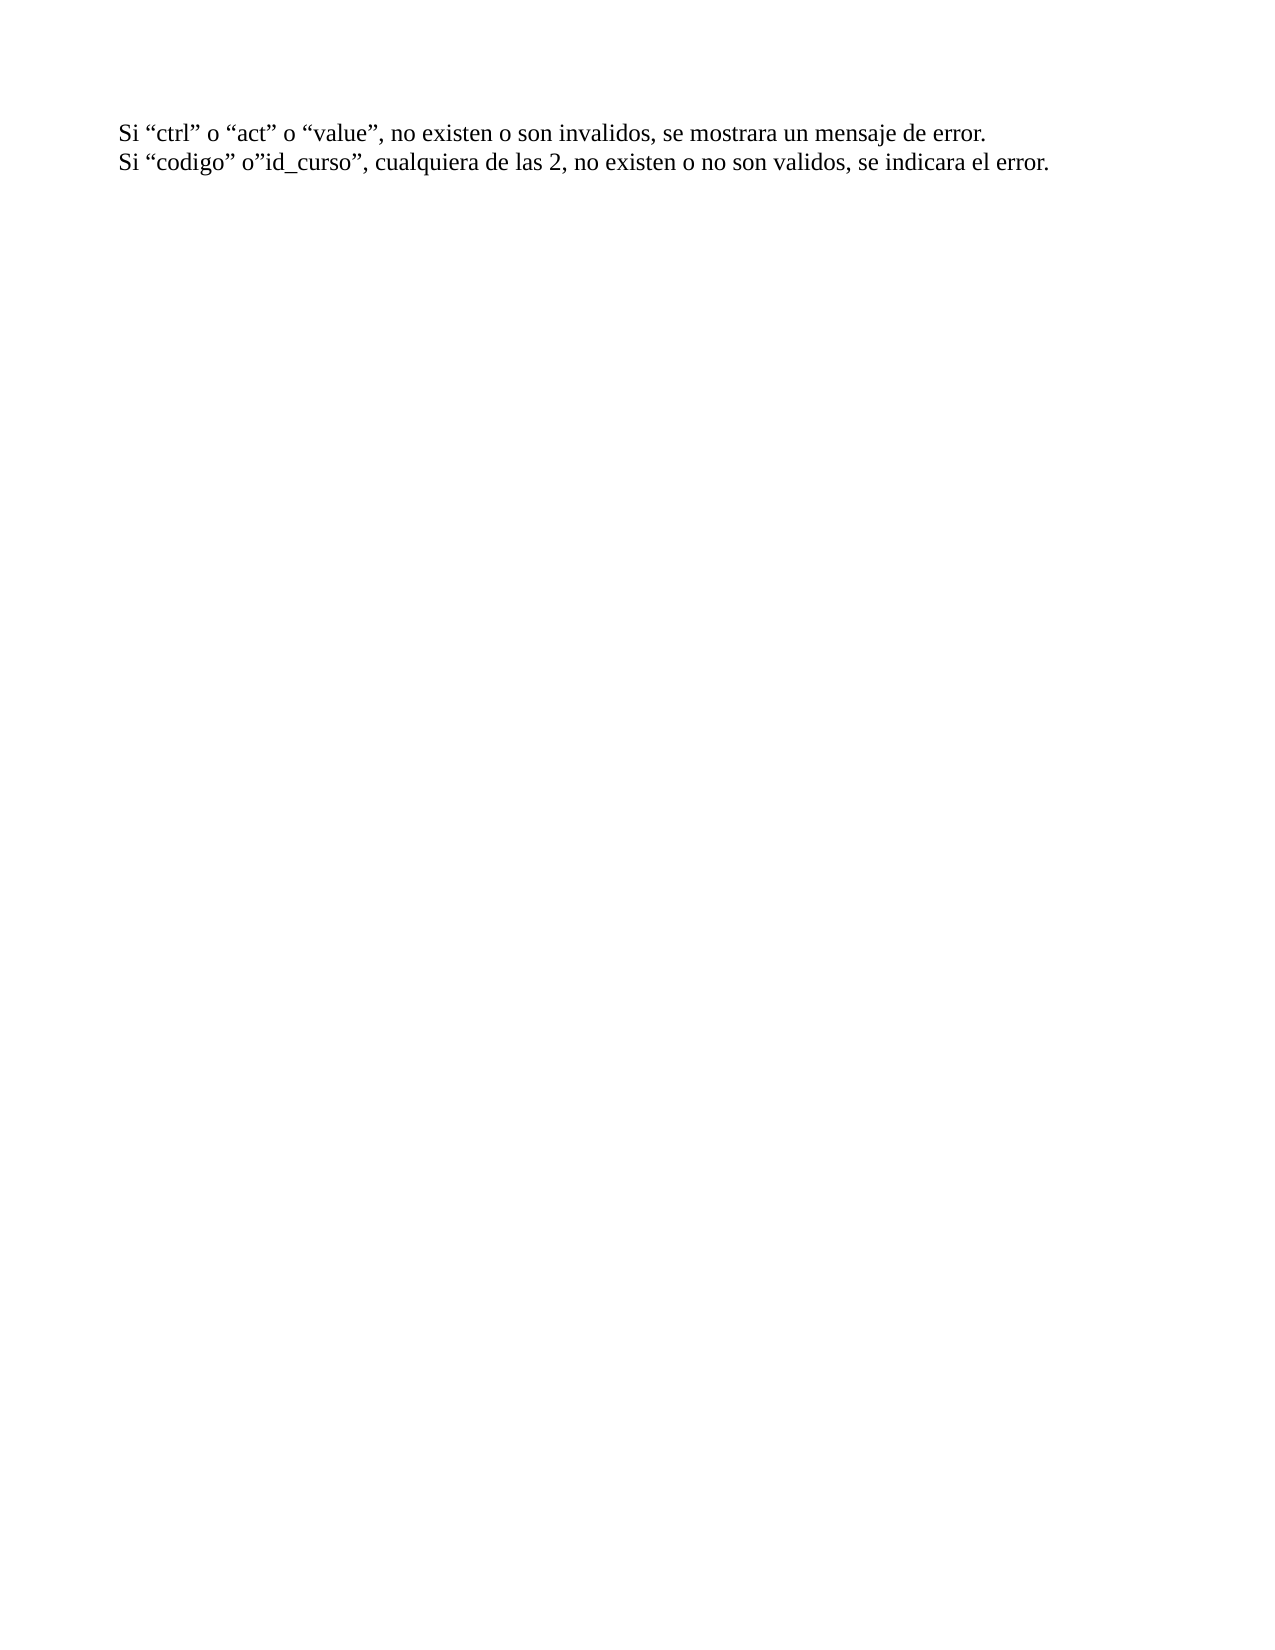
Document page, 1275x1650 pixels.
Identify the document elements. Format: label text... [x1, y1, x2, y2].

text Si “codigo” o”id_curso”, cualquiera de las 2, no existen o no son validos, se indicara el error. [118, 147, 1157, 176]
text Si “ctrl” o “act” o “value”, no existen o son invalidos, se mostrara un mensaje de error. [118, 118, 1157, 147]
